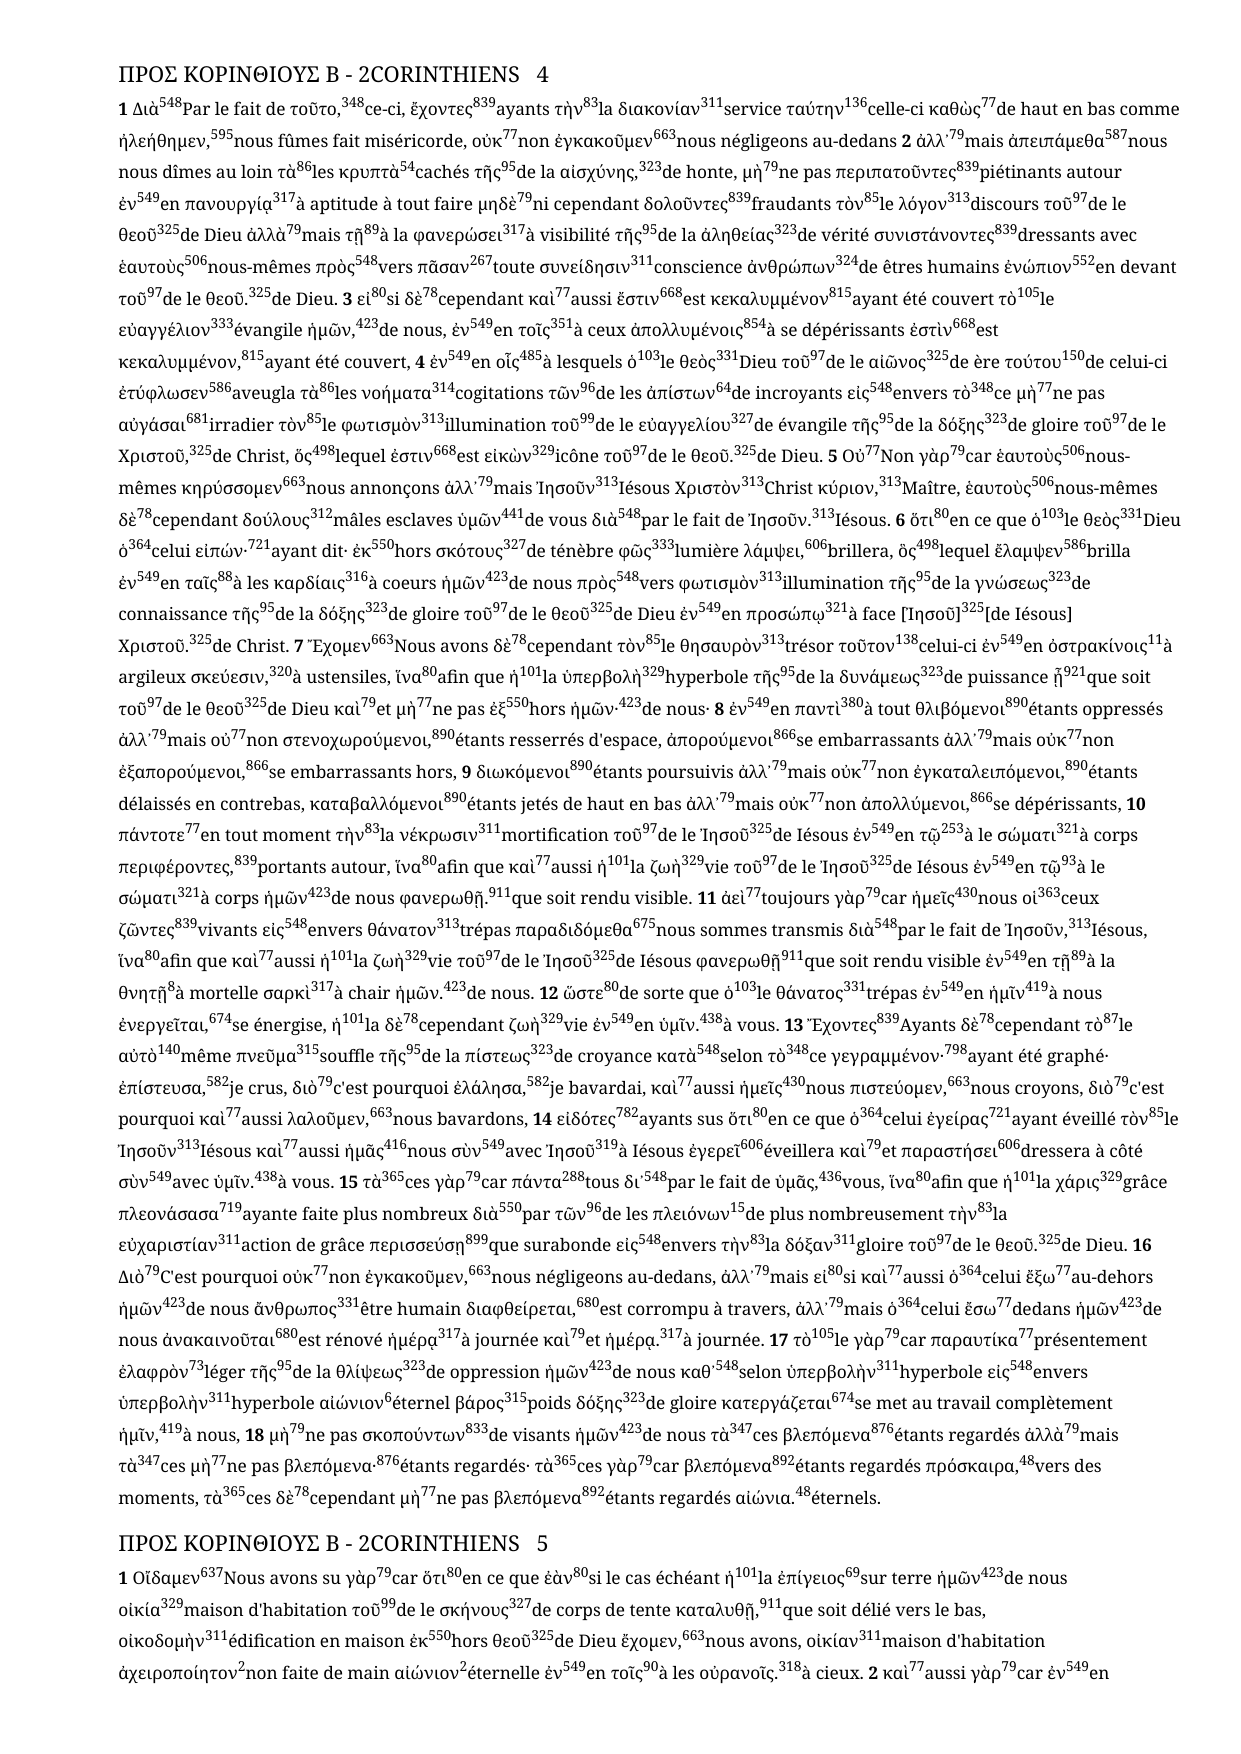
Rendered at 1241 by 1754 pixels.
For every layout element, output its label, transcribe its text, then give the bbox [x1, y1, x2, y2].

text ΠΡΟΣ ΚΟΡΙΝΘΙΟΥΣ Β - 2CORINTHIENS 4 [118, 59, 1181, 89]
text ΠΡΟΣ ΚΟΡΙΝΘΙΟΥΣ Β - 2CORINTHIENS 5 [118, 1528, 1181, 1558]
text 1 Διὰ548Par le fait de τοῦτο,348ce-ci, ἔχοντες839ayants τὴν83la διακονίαν311service ταύτην136celle-ci καθὼς77de haut en bas comme ἠλεήθημεν,595nous fûmes fait miséricorde, οὐκ77non ἐγκακοῦμεν663nous négligeons au-dedans 2 ἀλλ᾽79mais ἀπειπάμεθα587nous nous dîmes au loin τὰ86les κρυπτὰ54cachés τῆς95de la αἰσχύνης,323de honte, μὴ79ne pas περιπατοῦντες839piétinants autour ἐν549en πανουργίᾳ317à aptitude à tout faire μηδὲ79ni cependant δολοῦντες839fraudants τὸν85le λόγον313discours τοῦ97de le θεοῦ325de Dieu ἀλλὰ79mais τῇ89à la φανερώσει317à visibilité τῆς95de la ἀληθείας323de vérité συνιστάνοντες839dressants avec ἑαυτοὺς506nous-mêmes πρὸς548vers πᾶσαν267toute συνείδησιν311conscience ἀνθρώπων324de êtres humains ἐνώπιον552en devant τοῦ97de le θεοῦ.325de Dieu. 3 εἰ80si δὲ78cependant καὶ77aussi ἔστιν668est κεκαλυμμένον815ayant été couvert τὸ105le εὐαγγέλιον333évangile ἡμῶν,423de nous, ἐν549en τοῖς351à ceux ἀπολλυμένοις854à se dépérissants ἐστὶν668est κεκαλυμμένον,815ayant été couvert, 4 ἐν549en οἷς485à lesquels ὁ103le θεὸς331Dieu τοῦ97de le αἰῶνος325de ère τούτου150de celui-ci ἐτύφλωσεν586aveugla τὰ86les νοήματα314cogitations τῶν96de les ἀπίστων64de incroyants εἰς548envers τὸ348ce μὴ77ne pas αὐγάσαι681irradier τὸν85le φωτισμὸν313illumination τοῦ99de le εὐαγγελίου327de évangile τῆς95de la δόξης323de gloire τοῦ97de le Χριστοῦ,325de Christ, ὅς498lequel ἐστιν668est εἰκὼν329icône τοῦ97de le θεοῦ.325de Dieu. 5 Οὐ77Non γὰρ79car ἑαυτοὺς506nous-mêmes κηρύσσομεν663nous annonçons ἀλλ᾽79mais Ἰησοῦν313Iésous Χριστὸν313Christ κύριον,313Maître, ἑαυτοὺς506nous-mêmes δὲ78cependant δούλους312mâles esclaves ὑμῶν441de vous διὰ548par le fait de Ἰησοῦν.313Iésous. 6 ὅτι80en ce que ὁ103le θεὸς331Dieu ὁ364celui εἰπών·721ayant dit· ἐκ550hors σκότους327de ténèbre φῶς333lumière λάμψει,606brillera, ὃς498lequel ἔλαμψεν586brilla ἐν549en ταῖς88à les καρδίαις316à coeurs ἡμῶν423de nous πρὸς548vers φωτισμὸν313illumination τῆς95de la γνώσεως323de connaissance τῆς95de la δόξης323de gloire τοῦ97de le θεοῦ325de Dieu ἐν549en προσώπῳ321à face [Ἰησοῦ]325[de Iésous] Χριστοῦ.325de Christ. 7 Ἔχομεν663Nous avons δὲ78cependant τὸν85le θησαυρὸν313trésor τοῦτον138celui-ci ἐν549en ὀστρακίνοις11à argileux σκεύεσιν,320à ustensiles, ἵνα80afin que ἡ101la ὑπερβολὴ329hyperbole τῆς95de la δυνάμεως323de puissance ᾖ921que soit τοῦ97de le θεοῦ325de Dieu καὶ79et μὴ77ne pas ἐξ550hors ἡμῶν·423de nous· 8 ἐν549en παντὶ380à tout θλιβόμενοι890étants oppressés ἀλλ᾽79mais οὐ77non στενοχωρούμενοι,890étants resserrés d'espace, ἀπορούμενοι866se embarrassants ἀλλ᾽79mais οὐκ77non ἐξαπορούμενοι,866se embarrassants hors, 9 διωκόμενοι890étants poursuivis ἀλλ᾽79mais οὐκ77non ἐγκαταλειπόμενοι,890étants délaissés en contrebas, καταβαλλόμενοι890étants jetés de haut en bas ἀλλ᾽79mais οὐκ77non ἀπολλύμενοι,866se dépérissants, 10 πάντοτε77en tout moment τὴν83la νέκρωσιν311mortification τοῦ97de le Ἰησοῦ325de Iésous ἐν549en τῷ253à le σώματι321à corps περιφέροντες,839portants autour, ἵνα80afin que καὶ77aussi ἡ101la ζωὴ329vie τοῦ97de le Ἰησοῦ325de Iésous ἐν549en τῷ93à le σώματι321à corps ἡμῶν423de nous φανερωθῇ.911que soit rendu visible. 11 ἀεὶ77toujours γὰρ79car ἡμεῖς430nous οἱ363ceux ζῶντες839vivants εἰς548envers θάνατον313trépas παραδιδόμεθα675nous sommes transmis διὰ548par le fait de Ἰησοῦν,313Iésous, ἵνα80afin que καὶ77aussi ἡ101la ζωὴ329vie τοῦ97de le Ἰησοῦ325de Iésous φανερωθῇ911que soit rendu visible ἐν549en τῇ89à la θνητῇ8à mortelle σαρκὶ317à chair ἡμῶν.423de nous. 12 ὥστε80de sorte que ὁ103le θάνατος331trépas ἐν549en ἡμῖν419à nous ἐνεργεῖται,674se énergise, ἡ101la δὲ78cependant ζωὴ329vie ἐν549en ὑμῖν.438à vous. 13 Ἔχοντες839Ayants δὲ78cependant τὸ87le αὐτὸ140même πνεῦμα315souffle τῆς95de la πίστεως323de croyance κατὰ548selon τὸ348ce γεγραμμένον·798ayant été graphé· ἐπίστευσα,582je crus, διὸ79c'est pourquoi ἐλάλησα,582je bavardai, καὶ77aussi ἡμεῖς430nous πιστεύομεν,663nous croyons, διὸ79c'est pourquoi καὶ77aussi λαλοῦμεν,663nous bavardons, 14 εἰδότες782ayants sus ὅτι80en ce que ὁ364celui ἐγείρας721ayant éveillé τὸν85le Ἰησοῦν313Iésous καὶ77aussi ἡμᾶς416nous σὺν549avec Ἰησοῦ319à Iésous ἐγερεῖ606éveillera καὶ79et παραστήσει606dressera à côté σὺν549avec ὑμῖν.438à vous. 15 τὰ365ces γὰρ79car πάντα288tous δι᾽548par le fait de ὑμᾶς,436vous, ἵνα80afin que ἡ101la χάρις329grâce πλεονάσασα719ayante faite plus nombreux διὰ550par τῶν96de les πλειόνων15de plus nombreusement τὴν83la εὐχαριστίαν311action de grâce περισσεύσῃ899que surabonde εἰς548envers τὴν83la δόξαν311gloire τοῦ97de le θεοῦ.325de Dieu. 16 Διὸ79C'est pourquoi οὐκ77non ἐγκακοῦμεν,663nous négligeons au-dedans, ἀλλ᾽79mais εἰ80si καὶ77aussi ὁ364celui ἔξω77au-dehors ἡμῶν423de nous ἄνθρωπος331être humain διαφθείρεται,680est corrompu à travers, ἀλλ᾽79mais ὁ364celui ἔσω77dedans ἡμῶν423de nous ἀνακαινοῦται680est rénové ἡμέρᾳ317à journée καὶ79et ἡμέρᾳ.317à journée. 17 τὸ105le γὰρ79car παραυτίκα77présentement ἐλαφρὸν73léger τῆς95de la θλίψεως323de oppression ἡμῶν423de nous καθ᾽548selon ὑπερβολὴν311hyperbole εἰς548envers ὑπερβολὴν311hyperbole αἰώνιον6éternel βάρος315poids δόξης323de gloire κατεργάζεται674se met au travail complètement ἡμῖν,419à nous, 18 μὴ79ne pas σκοπούντων833de visants ἡμῶν423de nous τὰ347ces βλεπόμενα876étants regardés ἀλλὰ79mais τὰ347ces μὴ77ne pas βλεπόμενα·876étants regardés· τὰ365ces γὰρ79car βλεπόμενα892étants regardés πρόσκαιρα,48vers des moments, τὰ365ces δὲ78cependant μὴ77ne pas βλεπόμενα892étants regardés αἰώνια.48éternels. [118, 93, 1181, 1509]
text 1 Οἴδαμεν637Nous avons su γὰρ79car ὅτι80en ce que ἐὰν80si le cas échéant ἡ101la ἐπίγειος69sur terre ἡμῶν423de nous οἰκία329maison d'habitation τοῦ99de le σκήνους327de corps de tente καταλυθῇ,911que soit délié vers le bas, οἰκοδομὴν311édification en maison ἐκ550hors θεοῦ325de Dieu ἔχομεν,663nous avons, οἰκίαν311maison d'habitation ἀχειροποίητον2non faite de main αἰώνιον2éternelle ἐν549en τοῖς90à les οὐρανοῖς.318à cieux. 2 καὶ77aussi γὰρ79car ἐν549en τούτῳ354à ce-ci στενάζομεν663nous soupirons τὸ87le οἰκητήριον315lieu d'habitat ἡμῶν423de nous τὸ482ce ἐξ550hors οὐρανοῦ325de ciel ἐπενδύσασθαι682se surenvêtir ἐπιποθοῦντες,839désirants au-dessus, 3 εἴπερ80si certes καὶ77aussi ἐνδυσάμενοι739se ayants envêtus οὐ77non γυμνοὶ46nus εὑρεθησόμεθα.614nous serons trouvé. 4 καὶ77aussi γὰρ79car οἱ363ceux ὄντες839étants ἐν549en τῷ93à le σκήνει321à corps de tente στενάζομεν663nous soupirons βαρούμενοι,890étants alourdis, ἐφ᾽549sur ᾧ488à lequel οὐ77non θέλομεν663nous voulons ἐκδύσασθαι682se dévêtir ἀλλ᾽79mais ἐπενδύσασθαι,682se surenvêtir, ἵνα80afin que καταποθῇ911que soit avalé τὸ105le θνητὸν73mortel ὑπὸ550sous τῆς95de la ζωῆς.323de vie. 5 ὁ364celui δὲ78cependant κατεργασάμενος740se ayant mis au travail complètement ἡμᾶς416nous εἰς548envers αὐτὸ348même τοῦτο140ce-ci θεός,331Dieu, ὁ364celui δοὺς721ayant donné ἡμῖν419à nous τὸν85le ἀρραβῶνα313arrhe τοῦ99de le πνεύματος.327de souffle. 6 Θαρροῦντες839Encourageants οὖν79donc πάντοτε77en tout moment καὶ79et εἰδότες782ayants sus ὅτι80en ce que ἐνδημοῦντες839immigrants ἐν549en τῷ93à le σώματι321à corps ἐκδημοῦμεν663nous émigrons ἀπὸ550au loin τοῦ97de le κυρίου·325de Maître· 7 διὰ550par πίστεως323de croyance γὰρ79car περιπατοῦμεν,663nous piétinons autour, οὐ77non διὰ550par εἴδους·327de aspect· 8 θαρροῦμεν663nous encourageons δὲ78cependant καὶ79et εὐδοκοῦμεν663nous estimons en bien μᾶλλον77davantage ἐκδημῆσαι681émigrer ἐκ550hors τοῦ99de le σώματος327de corps καὶ79et ἐνδημῆσαι681immigrer πρὸς548vers τὸν85le κύριον.313Maître. 9 διὸ79c'est pourquoi καὶ77aussi φιλοτιμούμεθα,669nous nous affectionnons valoriser, εἴτε79soit ἐνδημοῦντες839immigrants εἴτε79soit ἐκδημοῦντες,839émigrants, εὐάρεστοι46bien agréables αὐτῷ458à lui εἶναι.689être. 10 τοὺς345ceux γὰρ79car πάντας268tous ἡμᾶς416nous φανερωθῆναι683être rendu visible δεῖ668attache de lien ἔμπροσθεν552en devers τοῦ99de le βήματος327de estrade τοῦ97de le Χριστοῦ,325de Christ, ἵνα80afin que κομίσηται905que se prenne soigneusement ἕκαστος390chacun τὰ347ces διὰ550par τοῦ99de le σώματος327de corps πρὸς548vers ἃ481lesquels ἔπραξεν,586pratiqua, εἴτε79soit ἀγαθὸν55bon εἴτε79soit κακὸν.73malicieux. 11 Εἰδότες782Ayants sus οὖν79donc τὸν85le φόβον313effroi τοῦ97de le κυρίου325de Maître ἀνθρώπους312êtres humains πείθομεν,663nous persuadons, θεῷ319à Dieu δὲ78cependant πεφανερώμεθα·649nous avons été rendus visible· ἐλπίζω664j'espère δὲ78cependant καὶ77aussi ἐν549en ταῖς88à les συνειδήσεσιν316à consciences ὑμῶν441de vous πεφανερῶσθαι.688avoir été rendu visible. 12 οὐ77non πάλιν77de nouveau ἑαυτοὺς506nous-mêmes συνιστάνομεν663nous dressons avec ὑμῖν438à vous ἀλλ᾽79mais ἀφορμὴν311occasion διδόντες839donnants ὑμῖν438à vous καυχήματος327de vantardise ὑπὲρ550au-dessus ἡμῶν,423de nous, ἵνα80afin que ἔχητε918que vous ayez πρὸς548vers τοὺς345ceux ἐν549en προσώπῳ321à face καυχωμένους848se vantants καὶ79et μὴ77ne pas ἐν549en καρδίᾳ.317à coeur. 13 εἴτε79soit γὰρ79car ἐξέστημεν,581nous extasiâmes, θεῷ·319à Dieu· εἴτε79soit σωφρονοῦμεν,663nous sommes sain d'émotion, ὑμῖν.438à vous. 14 ἡ101la γὰρ79car ἀγάπη329amour τοῦ97de le Χριστοῦ325de Christ συνέχει668tient ensemble ἡμᾶς,416nous, κρίναντας706ayants jugés τοῦτο,348ce-ci, ὅτι80en ce que εἷς71un ὑπὲρ550au-dessus πάντων383de tous ἀπέθανεν,586mourut loin, ἄρα77par conséquent οἱ363ceux πάντες286tous ἀπέθανον·585moururent loin· 15 καὶ79et ὑπὲρ550au-dessus πάντων383de tous ἀπέθανεν,586mourut loin, ἵνα80afin que οἱ363ceux ζῶντες839vivants μηκέτι77ne pas plus ἑαυτοῖς532à eux-mêmes ζῶσιν920que vivent ἀλλὰ79mais τῷ352à celui ὑπὲρ550au-dessus αὐτῶν463de eux ἀποθανόντι713à ayant mort loin καὶ79et ἐγερθέντι.748à ayant été éveillé. 16 Ὥστε80De sorte que ἡμεῖς430nous ἀπὸ550au loin τοῦ358de celui νῦν77maintenant οὐδένα373aucun οἴδαμεν637nous avons su κατὰ548selon σάρκα·311chair· εἰ80si καὶ77aussi ἐγνώκαμεν637nous avons connu κατὰ548selon σάρκα311chair Χριστόν,313Christ, ἀλλὰ79mais νῦν77maintenant οὐκέτι77non plus γινώσκομεν.663nous connaissons. 17 ὥστε80de sorte que εἴ80si τις390un quelconque ἐν549en Χριστῷ,319à Christ, καινὴ20nouvelle κτίσις·329création· τὰ104les ἀρχαῖα72originaires παρῆλθεν,586passa à côté, ἰδοὺ306voici γέγονεν642a devenu καινά.72nouveaux. 18 τὰ365ces δὲ78cependant πάντα288tous ἐκ550hors τοῦ97de le θεοῦ325de Dieu τοῦ358de celui καταλλάξαντος716de ayant échangé de haut en bas ἡμᾶς416nous ἑαυτῷ533à lui-même διὰ550par Χριστοῦ325de Christ καὶ79et δόντος716de ayant donné ἡμῖν419à nous τὴν83la διακονίαν311service τῆς95de la καταλλαγῆς,323de réconciliation, 19 ὡς77comme ὅτι80en ce que θεὸς331Dieu ἦν625était ἐν549en Χριστῷ319à Christ κόσμον313monde καταλλάσσων840échangeant de haut en bas ἑαυτῷ,533à lui-même, μὴ77ne pas λογιζόμενος867se calculant αὐτοῖς457à eux τὰ86les παραπτώματα314chutes à côté αὐτῶν463de eux καὶ79et θέμενος740se ayant posé ἐν549en ἡμῖν419à nous τὸν85le λόγον313discours τῆς95de la καταλλαγῆς.323de réconciliation. 20 Ὑπὲρ550Au-dessus Χριστοῦ325de Christ οὖν79donc πρεσβεύομεν663nous sommes ancien ὡς80comme τοῦ97de le θεοῦ325de Dieu παρακαλοῦντος834de appelant à côté δι᾽550par ἡμῶν·423de nous· δεόμεθα669nous nous attachons de lien ὑπὲρ550au-dessus Χριστοῦ,325de Christ, καταλλάγητε562soyez échangés de haut en bas τῷ91à le θεῷ.319à Dieu. 21 τὸν346celui μὴ77ne pas γνόντα707ayant connu ἁμαρτίαν311faute ὑπὲρ550au-dessus ἡμῶν423de nous ἁμαρτίαν311faute ἐποίησεν,586fit, ἵνα80afin que ἡμεῖς430nous γενώμεθα900que nous nous devenions δικαιοσύνη329justice θεοῦ325de Dieu ἐν549en αὐτῷ.458à lui. [118, 1562, 1181, 1684]
